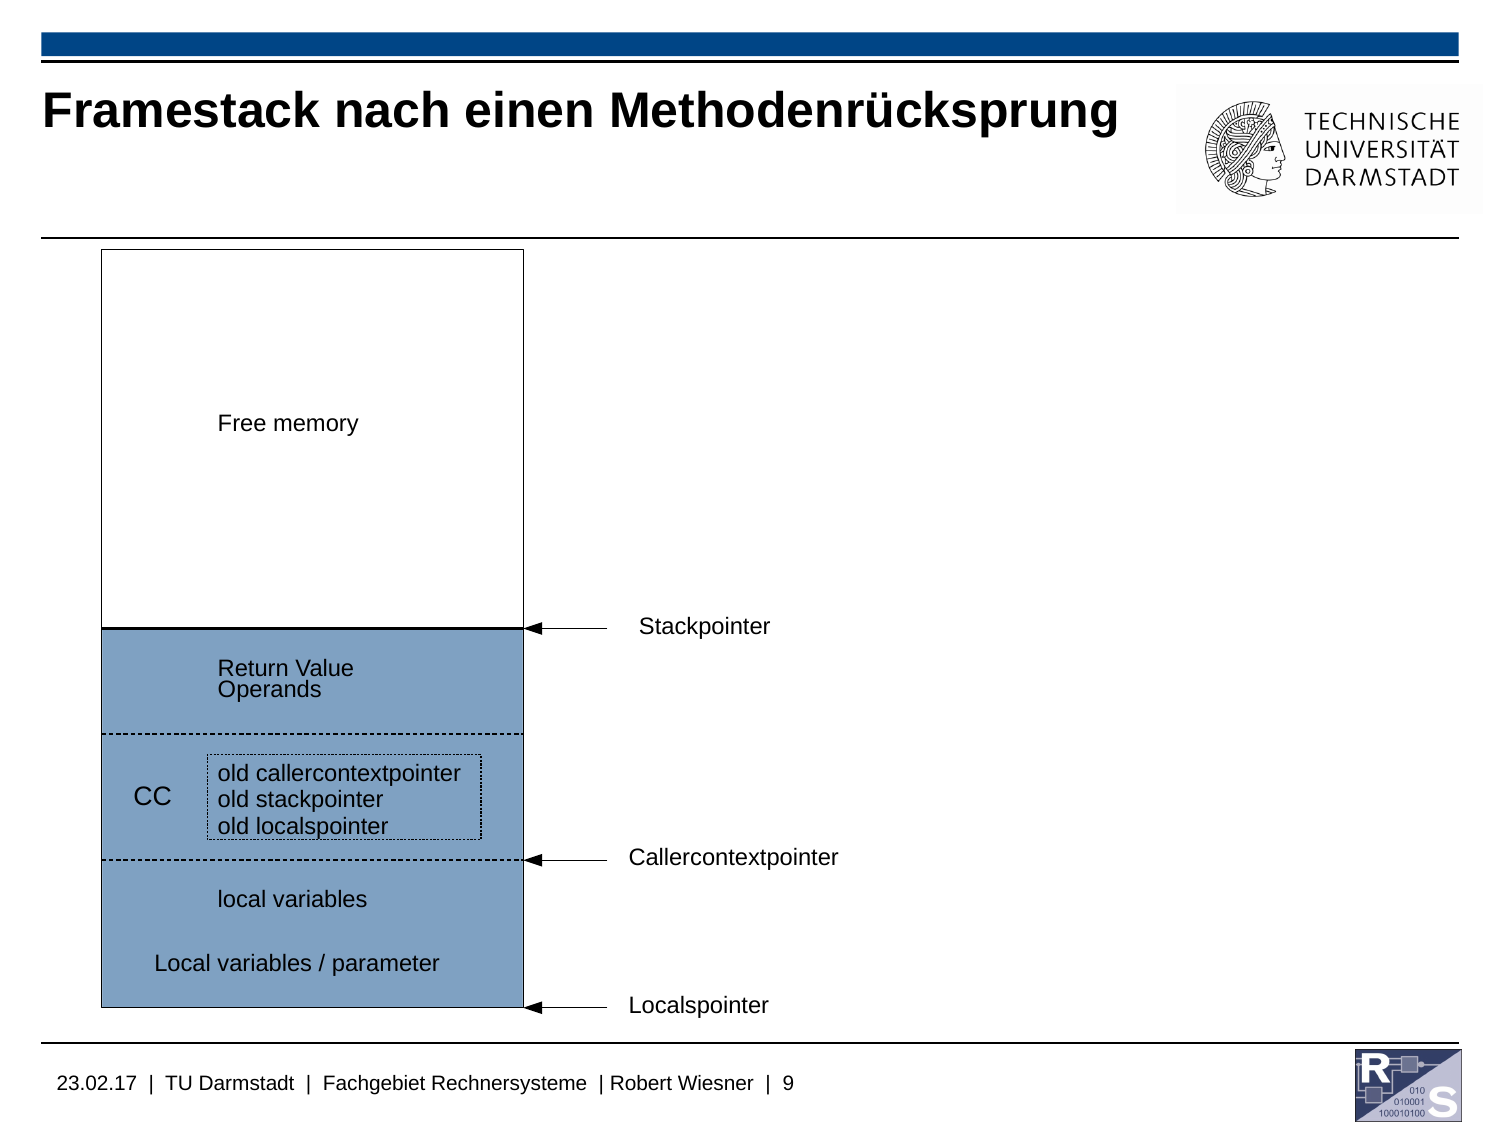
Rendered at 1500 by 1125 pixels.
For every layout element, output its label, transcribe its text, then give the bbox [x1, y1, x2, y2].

picture [59, 206, 1312, 1093]
title Framestack nach einen Methodenrücksprung [42, 35, 1133, 186]
picture [1355, 1049, 1462, 1122]
